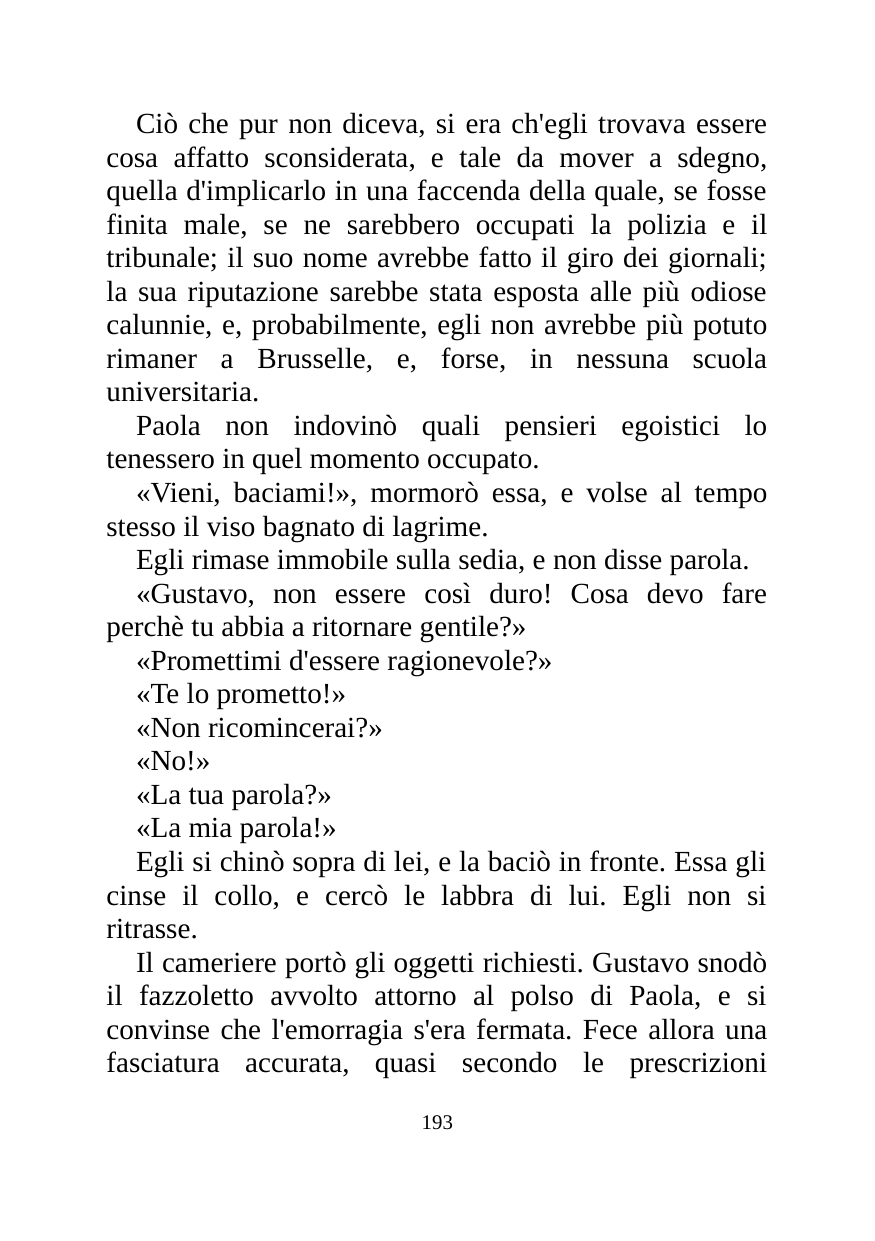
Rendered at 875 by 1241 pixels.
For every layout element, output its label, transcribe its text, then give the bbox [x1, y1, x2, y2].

text Paola non indovinò quali pensieri egoistici lo tenessero in quel momento occupato. [106, 408, 768, 475]
text «Vieni, baciami!», mormorò essa, e volse al tempo stesso il viso bagnato di lagrime. [106, 475, 768, 542]
text «Gustavo, non essere così duro! Cosa devo fare perchè tu abbia a ritornare gentile?» [106, 576, 768, 643]
text Egli si chinò sopra di lei, e la baciò in fronte. Essa gli cinse il collo, e cercò le labbra di lui. Egli non si ritrasse. [106, 844, 768, 945]
text «Te lo prometto!» [106, 676, 768, 710]
text Egli rimase immobile sulla sedia, e non disse parola. [106, 542, 768, 576]
text Ciò che pur non diceva, si era ch'egli trovava essere cosa affatto sconsiderata, e tale da mover a sdegno, quella d'implicarlo in una faccenda della quale, se fosse finita male, se ne sarebbero occupati la polizia e il tribunale; il suo nome avrebbe fatto il giro dei giornali; la sua riputazione sarebbe stata esposta alle più odiose calunnie, e, probabilmente, egli non avrebbe più potuto rimaner a Brusselle, e, forse, in nessuna scuola universitaria. [106, 106, 768, 408]
text «Promettimi d'essere ragionevole?» [106, 643, 768, 676]
text «La tua parola?» [106, 777, 768, 811]
text Il cameriere portò gli oggetti richiesti. Gustavo snodò il fazzoletto avvolto attorno al polso di Paola, e si convinse che l'emorragia s'era fermata. Fece allora una fasciatura accurata, quasi secondo le prescrizioni [106, 945, 768, 1079]
text «La mia parola!» [106, 811, 768, 844]
text «No!» [106, 743, 768, 777]
text «Non ricomincerai?» [106, 710, 768, 743]
